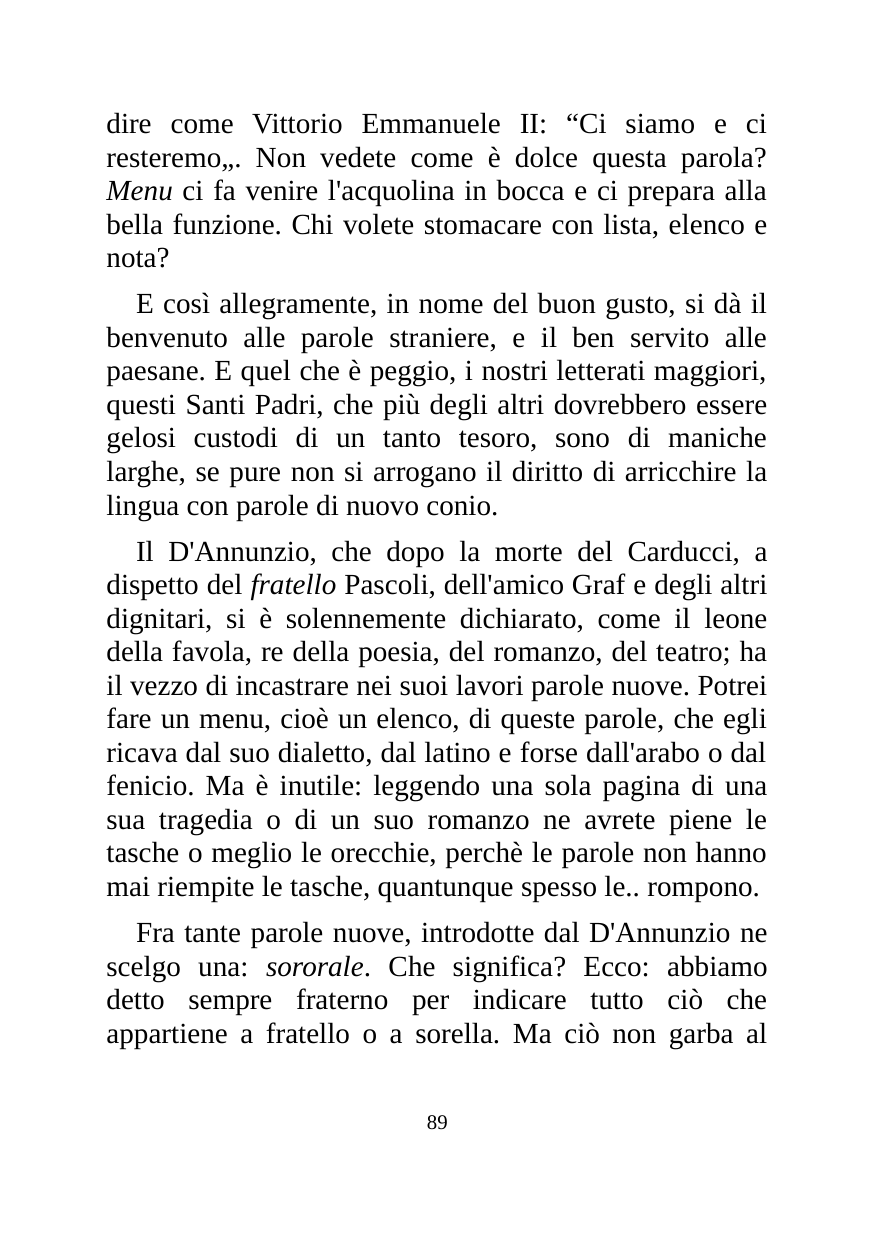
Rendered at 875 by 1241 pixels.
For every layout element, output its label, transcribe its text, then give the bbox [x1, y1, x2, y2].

text Il D'Annunzio, che dopo la morte del Carducci, a dispetto del fratello Pascoli, dell'amico Graf e degli altri dignitari, si è solennemente dichiarato, come il leone della favola, re della poesia, del romanzo, del teatro; ha il vezzo di incastrare nei suoi lavori parole nuove. Potrei fare un menu, cioè un elenco, di queste parole, che egli ricava dal suo dialetto, dal latino e forse dall'arabo o dal fenicio. Ma è inutile: leggendo una sola pagina di una sua tragedia o di un suo romanzo ne avrete piene le tasche o meglio le orecchie, perchè le parole non hanno mai riempite le tasche, quantunque spesso le.. rompono. [106, 534, 768, 903]
text E così allegramente, in nome del buon gusto, si dà il benvenuto alle parole straniere, e il ben servito alle paesane. E quel che è peggio, i nostri letterati maggiori, questi Santi Padri, che più degli altri dovrebbero essere gelosi custodi di un tanto tesoro, sono di maniche larghe, se pure non si arrogano il diritto di arricchire la lingua con parole di nuovo conio. [106, 286, 768, 521]
text dire come Vittorio Emmanuele II: “Ci siamo e ci resteremo„. Non vedete come è dolce questa parola? Menu ci fa venire l'acquolina in bocca e ci prepara alla bella funzione. Chi volete stomacare con lista, elenco e nota? [106, 106, 768, 274]
text Fra tante parole nuove, introdotte dal D'Annunzio ne scelgo una: sororale. Che significa? Ecco: abbiamo detto sempre fraterno per indicare tutto ciò che appartiene a fratello o a sorella. Ma ciò non garba al [106, 915, 768, 1049]
